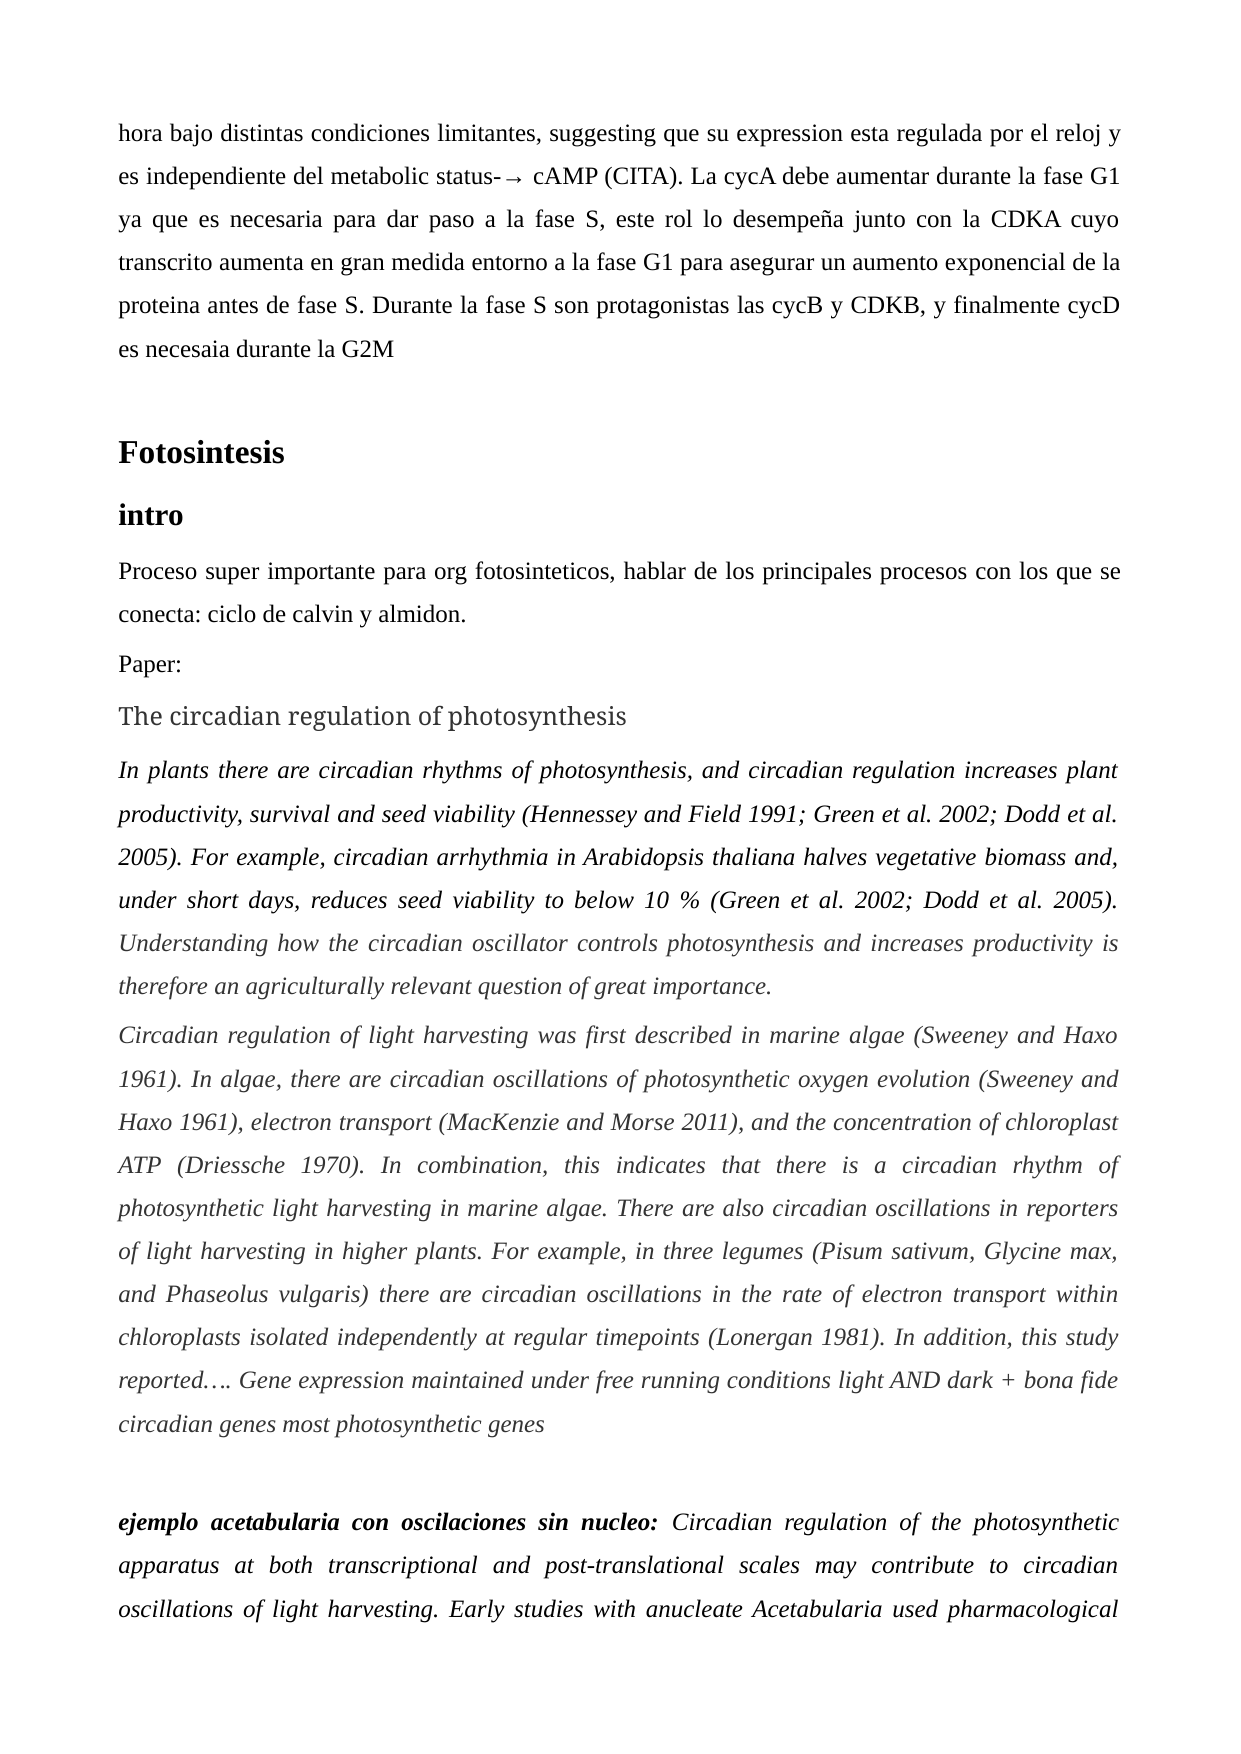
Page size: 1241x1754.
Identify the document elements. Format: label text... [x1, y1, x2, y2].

text Paper: [118, 649, 1122, 678]
text Proceso super importante para org fotosinteticos, hablar de los principales procesos con los que se conecta: ciclo de calvin y almidon. [118, 556, 1122, 628]
text Fotosintesis [118, 432, 1122, 471]
text intro [118, 496, 1122, 532]
text In plants there are circadian rhythms of photosynthesis, and circadian regulation increases plant productivity, survival and seed viability (Hennessey and Field 1991; Green et al. 2002; Dodd et al. 2005). For example, circadian arrhythmia in Arabidopsis thaliana halves vegetative biomass and, under short days, reduces seed viability to below 10 % (Green et al. 2002; Dodd et al. 2005). Understanding how the circadian oscillator controls photosynthesis and increases productivity is therefore an agriculturally relevant question of great importance. [118, 756, 1122, 1000]
subtitle The circadian regulation of photosynthesis [118, 698, 1122, 732]
text hora bajo distintas condiciones limitantes, suggesting que su expression esta regulada por el reloj y es independiente del metabolic status-→ cAMP (CITA). La cycA debe aumentar durante la fase G1 ya que es necesaria para dar paso a la fase S, este rol lo desempeña junto con la CDKA cuyo transcrito aumenta en gran medida entorno a la fase G1 para asegurar un aumento exponencial de la proteina antes de fase S. Durante la fase S son protagonistas las cycB y CDKB, y finalmente cycD es necesaia durante la G2M [118, 118, 1122, 362]
text ejemplo acetabularia con oscilaciones sin nucleo: Circadian regulation of the photosynthetic apparatus at both transcriptional and post-translational scales may contribute to circadian oscillations of light harvesting. Early studies with anucleate Acetabularia used pharmacological [118, 1507, 1122, 1622]
text Circadian regulation of light harvesting was first described in marine algae (Sweeney and Haxo 1961). In algae, there are circadian oscillations of photosynthetic oxygen evolution (Sweeney and Haxo 1961), electron transport (MacKenzie and Morse 2011), and the concentration of chloroplast ATP (Driessche 1970). In combination, this indicates that there is a circadian rhythm of photosynthetic light harvesting in marine algae. There are also circadian oscillations in reporters of light harvesting in higher plants. For example, in three legumes (Pisum sativum, Glycine max, and Phaseolus vulgaris) there are circadian oscillations in the rate of electron transport within chloroplasts isolated independently at regular timepoints (Lonergan 1981). In addition, this study reported…. Gene expression maintained under free running conditions light AND dark + bona fide circadian genes most photosynthetic genes [118, 1021, 1122, 1437]
